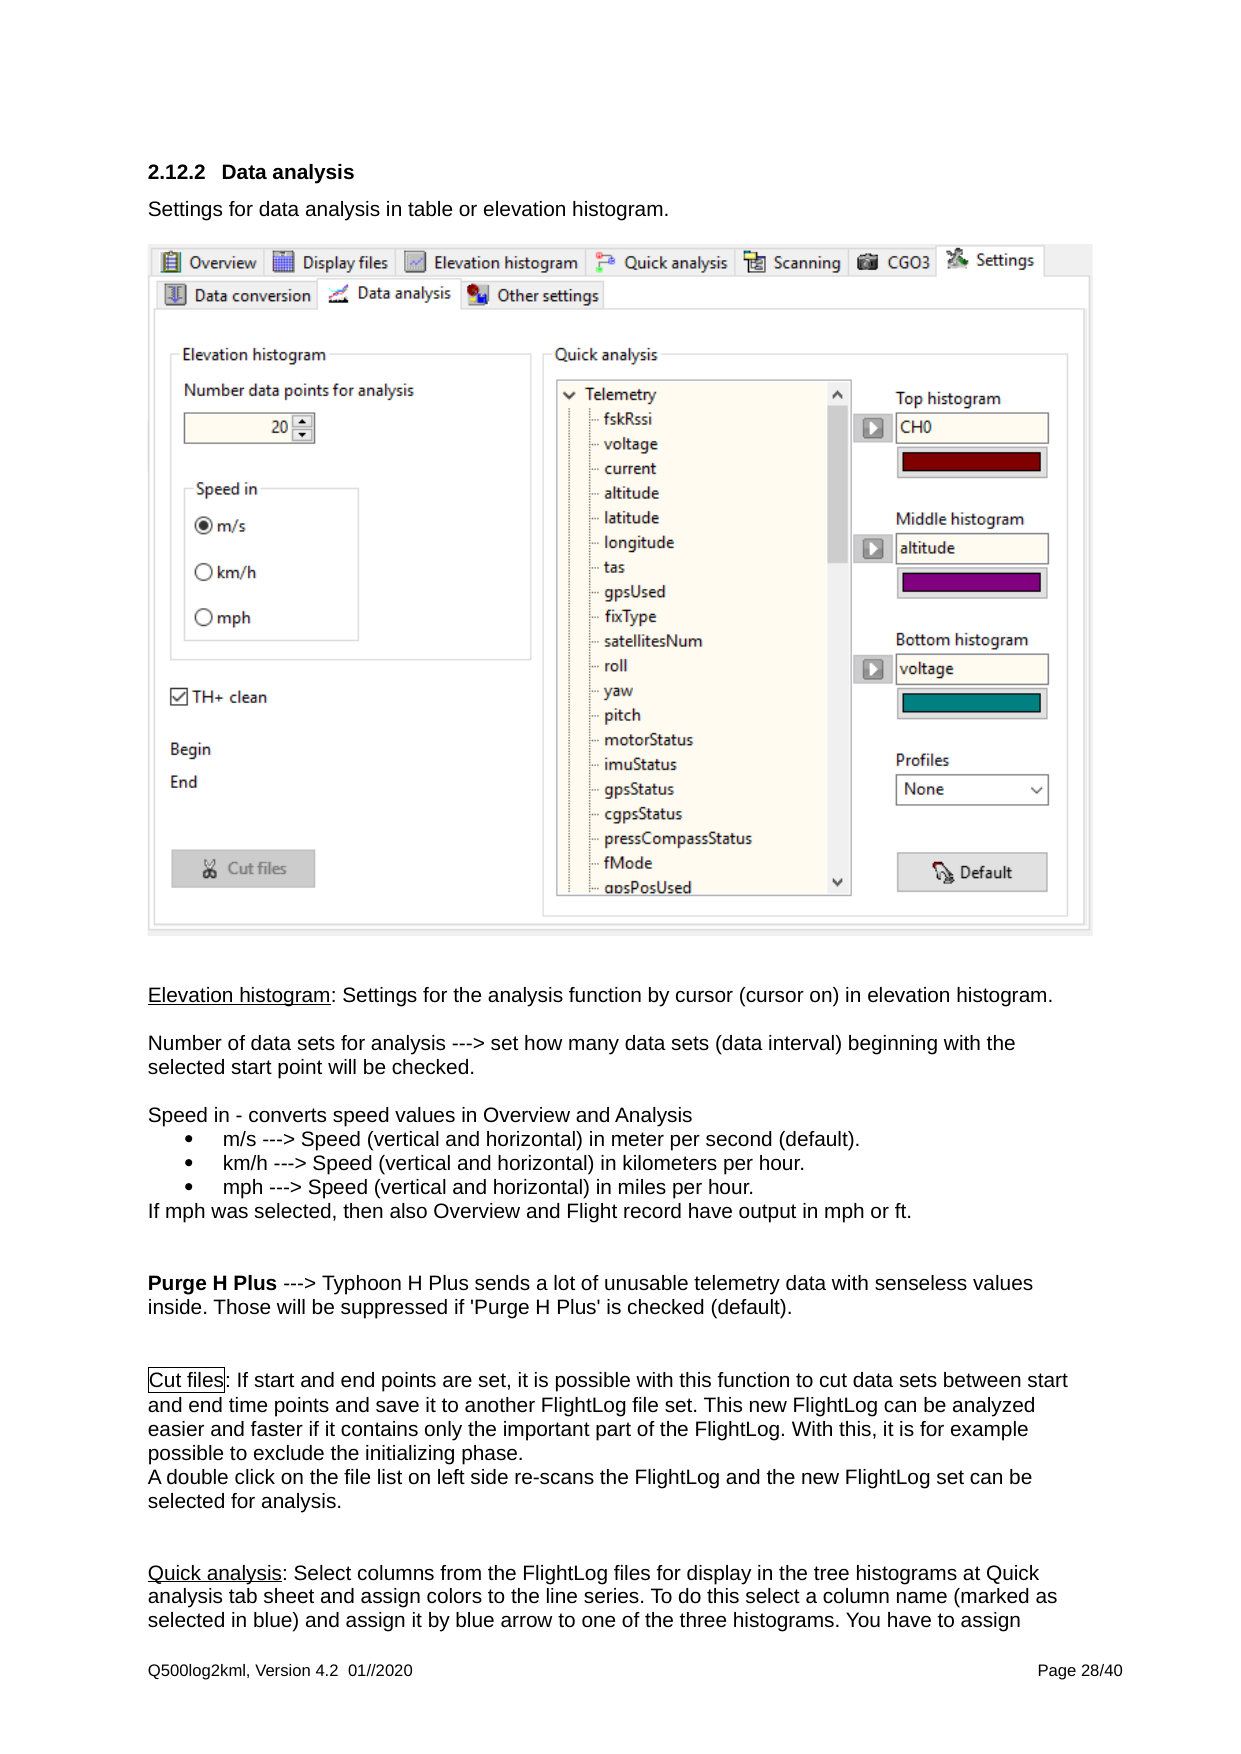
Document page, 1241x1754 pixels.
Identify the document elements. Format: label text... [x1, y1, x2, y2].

list m/s ---> Speed (vertical and horizontal) in meter per second (default). [185, 1127, 1093, 1151]
text Speed in - converts speed values in Overview and Analysis [148, 1103, 1093, 1127]
subtitle Data analysis [148, 160, 1093, 184]
picture [147, 244, 1093, 936]
text Cut files: If start and end points are set, it is possible with this function to cut data sets between start and end time points and save it to another FlightLog file set. This new FlightLog can be analyzed easier and faster if it contains only the important part of the FlightLog. With this, it is for example possible to exclude the initializing phase. [148, 1367, 1093, 1464]
text A double click on the file list on left side re-scans the FlightLog and the new FlightLog set can be selected for analysis. [148, 1464, 1093, 1512]
text Elevation histogram: Settings for the analysis function by cursor (cursor on) in elevation histogram. [148, 983, 1093, 1007]
text Number of data sets for analysis ---> set how many data sets (data interval) beginning with the selected start point will be checked. [148, 1031, 1093, 1079]
text Purge H Plus ---> Typhoon H Plus sends a lot of unusable telemetry data with senseless values inside. Those will be suppressed if 'Purge H Plus' is checked (default). [148, 1271, 1093, 1319]
text If mph was selected, then also Overview and Flight record have output in mph or ft. [148, 1199, 1093, 1223]
list km/h ---> Speed (vertical and horizontal) in kilometers per hour. [185, 1151, 1093, 1175]
text Quick analysis: Select columns from the FlightLog files for display in the tree histograms at Quick analysis tab sheet and assign colors to the line series. To do this select a column name (marked as selected in blue) and assign it by blue arrow to one of the three histograms. You have to assign [148, 1560, 1093, 1632]
list mph ---> Speed (vertical and horizontal) in miles per hour. [185, 1175, 1093, 1199]
text Settings for data analysis in table or elevation histogram. [148, 197, 1093, 221]
